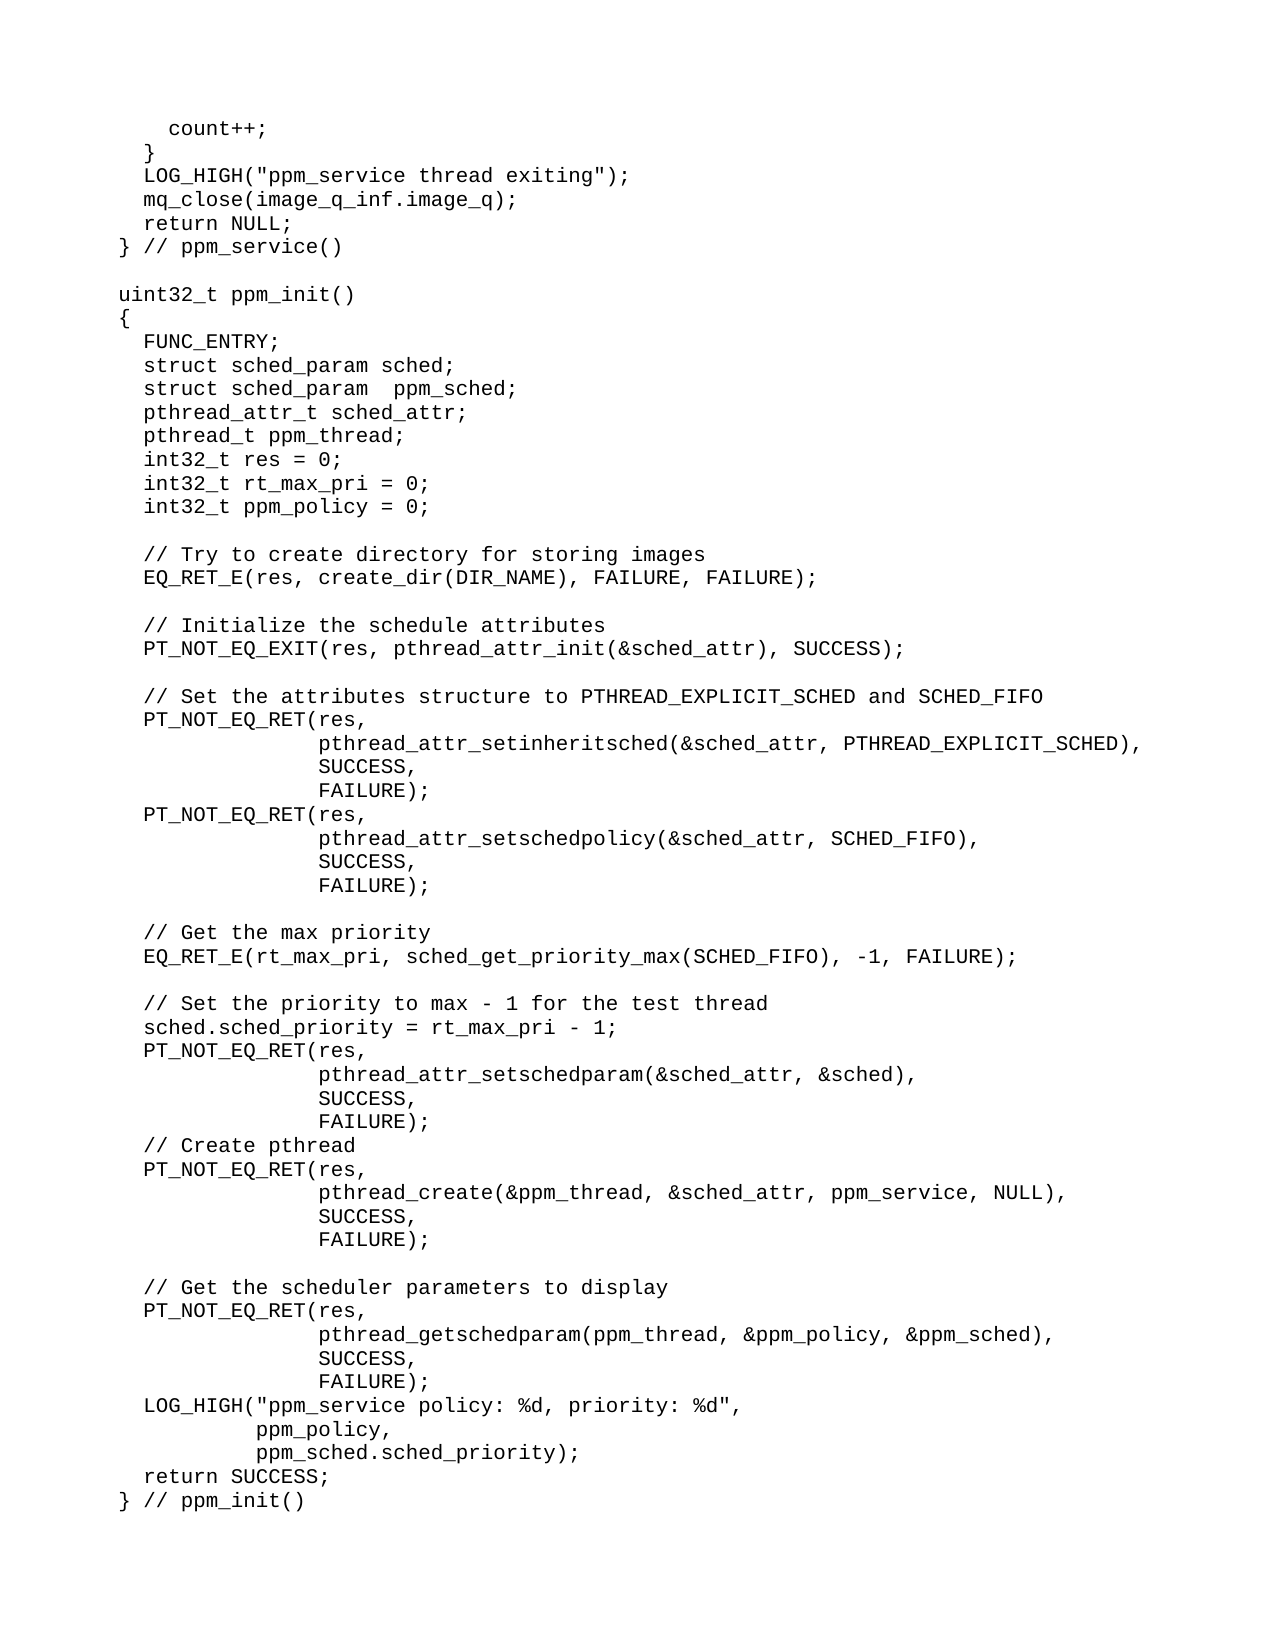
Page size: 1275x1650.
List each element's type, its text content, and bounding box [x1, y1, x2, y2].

text { [118, 307, 1157, 331]
text PT_NOT_EQ_EXIT(res, pthread_attr_init(&sched_attr), SUCCESS); [118, 638, 1157, 662]
text PT_NOT_EQ_RET(res, [118, 804, 1157, 827]
text return NULL; [118, 213, 1157, 236]
text SUCCESS, [118, 1088, 1157, 1111]
text return SUCCESS; [118, 1466, 1157, 1489]
text mq_close(image_q_inf.image_q); [118, 189, 1157, 213]
text pthread_create(&ppm_thread, &sched_attr, ppm_service, NULL), [118, 1182, 1157, 1206]
text EQ_RET_E(res, create_dir(DIR_NAME), FAILURE, FAILURE); [118, 567, 1157, 591]
text PT_NOT_EQ_RET(res, [118, 709, 1157, 733]
text SUCCESS, [118, 1206, 1157, 1229]
text PT_NOT_EQ_RET(res, [118, 1158, 1157, 1182]
text count++; [118, 118, 1157, 142]
text int32_t rt_max_pri = 0; [118, 473, 1157, 496]
text LOG_HIGH("ppm_service thread exiting"); [118, 165, 1157, 189]
text PT_NOT_EQ_RET(res, [118, 1300, 1157, 1324]
text // Get the scheduler parameters to display [118, 1277, 1157, 1300]
text // Initialize the schedule attributes [118, 615, 1157, 638]
text SUCCESS, [118, 757, 1157, 780]
text pthread_attr_setschedpolicy(&sched_attr, SCHED_FIFO), [118, 827, 1157, 851]
text pthread_attr_t sched_attr; [118, 402, 1157, 426]
text LOG_HIGH("ppm_service policy: %d, priority: %d", [118, 1395, 1157, 1419]
text } // ppm_service() [118, 236, 1157, 260]
text ppm_sched.sched_priority); [118, 1442, 1157, 1466]
text // Try to create directory for storing images [118, 544, 1157, 567]
text struct sched_param sched; [118, 354, 1157, 378]
text // Create pthread [118, 1135, 1157, 1158]
text FUNC_ENTRY; [118, 331, 1157, 354]
text // Get the max priority [118, 922, 1157, 946]
text struct sched_param ppm_sched; [118, 378, 1157, 402]
text // Set the priority to max - 1 for the test thread [118, 993, 1157, 1017]
text EQ_RET_E(rt_max_pri, sched_get_priority_max(SCHED_FIFO), -1, FAILURE); [118, 946, 1157, 969]
text pthread_t ppm_thread; [118, 426, 1157, 449]
text FAILURE); [118, 1371, 1157, 1395]
text FAILURE); [118, 1111, 1157, 1135]
text FAILURE); [118, 875, 1157, 898]
text FAILURE); [118, 1229, 1157, 1253]
text pthread_getschedparam(ppm_thread, &ppm_policy, &ppm_sched), [118, 1324, 1157, 1348]
text } [118, 142, 1157, 165]
text ppm_policy, [118, 1419, 1157, 1442]
text FAILURE); [118, 780, 1157, 804]
text SUCCESS, [118, 851, 1157, 875]
text } // ppm_init() [118, 1489, 1157, 1513]
text int32_t ppm_policy = 0; [118, 496, 1157, 520]
text pthread_attr_setschedparam(&sched_attr, &sched), [118, 1064, 1157, 1088]
text PT_NOT_EQ_RET(res, [118, 1040, 1157, 1064]
text int32_t res = 0; [118, 449, 1157, 473]
text SUCCESS, [118, 1348, 1157, 1371]
text uint32_t ppm_init() [118, 284, 1157, 307]
text sched.sched_priority = rt_max_pri - 1; [118, 1017, 1157, 1040]
text // Set the attributes structure to PTHREAD_EXPLICIT_SCHED and SCHED_FIFO [118, 686, 1157, 709]
text pthread_attr_setinheritsched(&sched_attr, PTHREAD_EXPLICIT_SCHED), [118, 733, 1157, 757]
